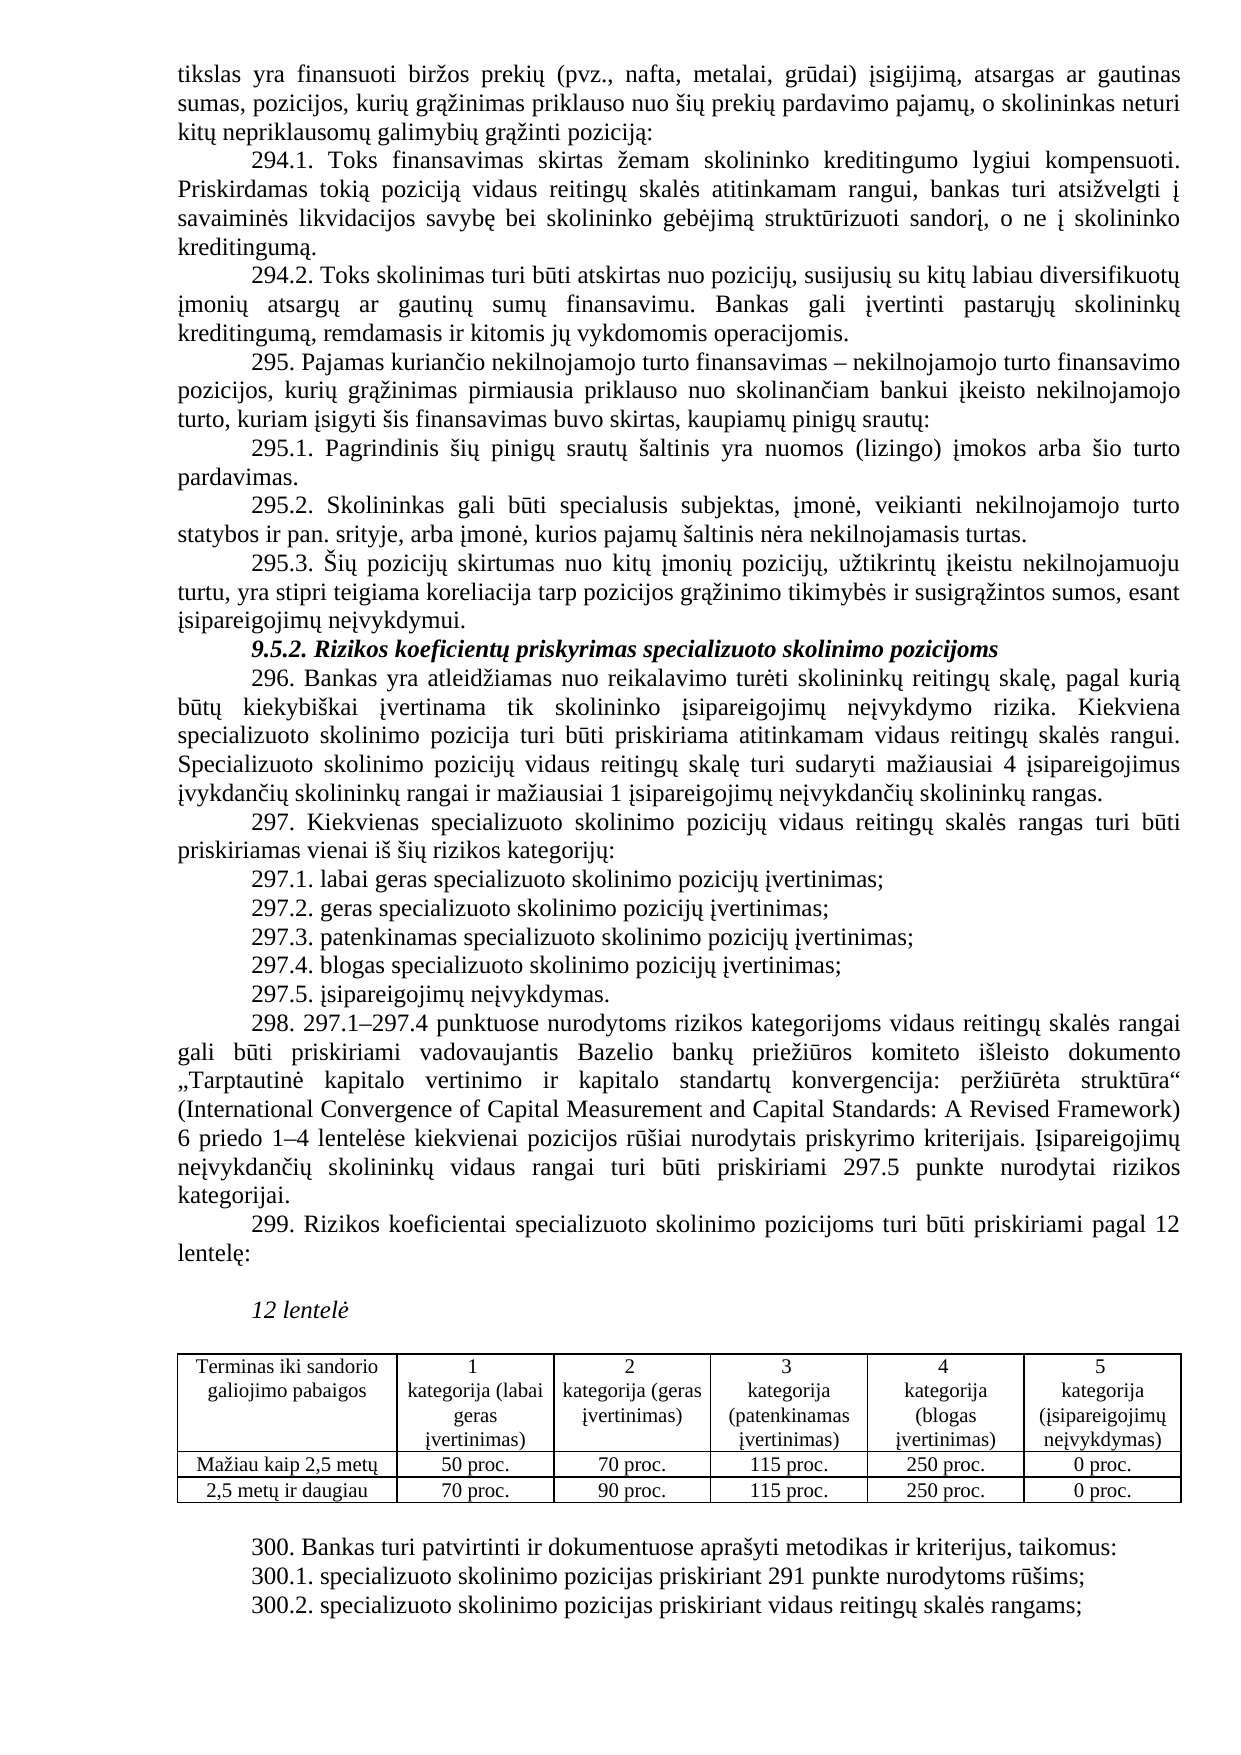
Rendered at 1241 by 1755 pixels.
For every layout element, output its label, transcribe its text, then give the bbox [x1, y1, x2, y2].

text 9.5.2. Rizikos koeficientų priskyrimas specializuoto skolinimo pozicijoms [177, 634, 1181, 663]
text 295.1. Pagrindinis šių pinigų srautų šaltinis yra nuomos (lizingo) įmokos arba šio turto pardavimas. [177, 433, 1181, 490]
text 297.5. įsipareigojimų neįvykdymas. [177, 979, 1181, 1008]
text tikslas yra finansuoti biržos prekių (pvz., nafta, metalai, grūdai) įsigijimą, atsargas ar gautinas sumas, pozicijos, kurių grąžinimas priklauso nuo šių prekių pardavimo pajamų, o skolininkas neturi kitų nepriklausomų galimybių grąžinti poziciją: [177, 59, 1181, 145]
text 296. Bankas yra atleidžiamas nuo reikalavimo turėti skolininkų reitingų skalę, pagal kurią būtų kiekybiškai įvertinama tik skolininko įsipareigojimų neįvykdymo rizika. Kiekviena specializuoto skolinimo pozicija turi būti priskiriama atitinkamam vidaus reitingų skalės rangui. Specializuoto skolinimo pozicijų vidaus reitingų skalę turi sudaryti mažiausiai 4 įsipareigojimus įvykdančių skolininkų rangai ir mažiausiai 1 įsipareigojimų neįvykdančių skolininkų rangas. [177, 663, 1181, 807]
text 298. 297.1–297.4 punktuose nurodytoms rizikos kategorijoms vidaus reitingų skalės rangai gali būti priskiriami vadovaujantis Bazelio bankų priežiūros komiteto išleisto dokumento „Tarptautinė kapitalo vertinimo ir kapitalo standartų konvergencija: peržiūrėta struktūra“ (International Convergence of Capital Measurement and Capital Standards: A Revised Framework) 6 priedo 1–4 lentelėse kiekvienai pozicijos rūšiai nurodytais priskyrimo kriterijais. Įsipareigojimų neįvykdančių skolininkų vidaus rangai turi būti priskiriami 297.5 punkte nurodytai rizikos kategorijai. [177, 1008, 1181, 1209]
text 297. Kiekvienas specializuoto skolinimo pozicijų vidaus reitingų skalės rangas turi būti priskiriamas vienai iš šių rizikos kategorijų: [177, 807, 1181, 864]
text 295. Pajamas kuriančio nekilnojamojo turto finansavimas – nekilnojamojo turto finansavimo pozicijos, kurių grąžinimas pirmiausia priklauso nuo skolinančiam bankui įkeisto nekilnojamojo turto, kuriam įsigyti šis finansavimas buvo skirtas, kaupiamų pinigų srautų: [177, 347, 1181, 433]
text 12 lentelė [177, 1295, 1181, 1324]
text 295.2. Skolininkas gali būti specialusis subjektas, įmonė, veikianti nekilnojamojo turto statybos ir pan. srityje, arba įmonė, kurios pajamų šaltinis nėra nekilnojamasis turtas. [177, 490, 1181, 548]
text 294.1. Toks finansavimas skirtas žemam skolininko kreditingumo lygiui kompensuoti. Priskirdamas tokią poziciją vidaus reitingų skalės atitinkamam rangui, bankas turi atsižvelgti į savaiminės likvidacijos savybę bei skolininko gebėjimą struktūrizuoti sandorį, o ne į skolininko kreditingumą. [177, 145, 1181, 260]
text 300.1. specializuoto skolinimo pozicijas priskiriant 291 punkte nurodytoms rūšims; [177, 1561, 1181, 1590]
text 297.2. geras specializuoto skolinimo pozicijų įvertinimas; [177, 893, 1181, 922]
text 295.3. Šių pozicijų skirtumas nuo kitų įmonių pozicijų, užtikrintų įkeistu nekilnojamuoju turtu, yra stipri teigiama koreliacija tarp pozicijos grąžinimo tikimybės ir susigrąžintos sumos, esant įsipareigojimų neįvykdymui. [177, 548, 1181, 634]
text 294.2. Toks skolinimas turi būti atskirtas nuo pozicijų, susijusių su kitų labiau diversifikuotų įmonių atsargų ar gautinų sumų finansavimu. Bankas gali įvertinti pastarųjų skolininkų kreditingumą, remdamasis ir kitomis jų vykdomomis operacijomis. [177, 260, 1181, 347]
text 300. Bankas turi patvirtinti ir dokumentuose aprašyti metodikas ir kriterijus, taikomus: [177, 1532, 1181, 1561]
text 297.4. blogas specializuoto skolinimo pozicijų įvertinimas; [177, 950, 1181, 979]
text 297.1. labai geras specializuoto skolinimo pozicijų įvertinimas; [177, 864, 1181, 893]
text 297.3. patenkinamas specializuoto skolinimo pozicijų įvertinimas; [177, 922, 1181, 950]
text 300.2. specializuoto skolinimo pozicijas priskiriant vidaus reitingų skalės rangams; [177, 1590, 1181, 1618]
table_header 2 kategorija (geras įvertinimas) [555, 1355, 710, 1451]
table_header Terminas iki sandorio galiojimo pabaigos [178, 1355, 396, 1451]
text 299. Rizikos koeficientai specializuoto skolinimo pozicijoms turi būti priskiriami pagal 12 lentelę: [177, 1209, 1181, 1267]
